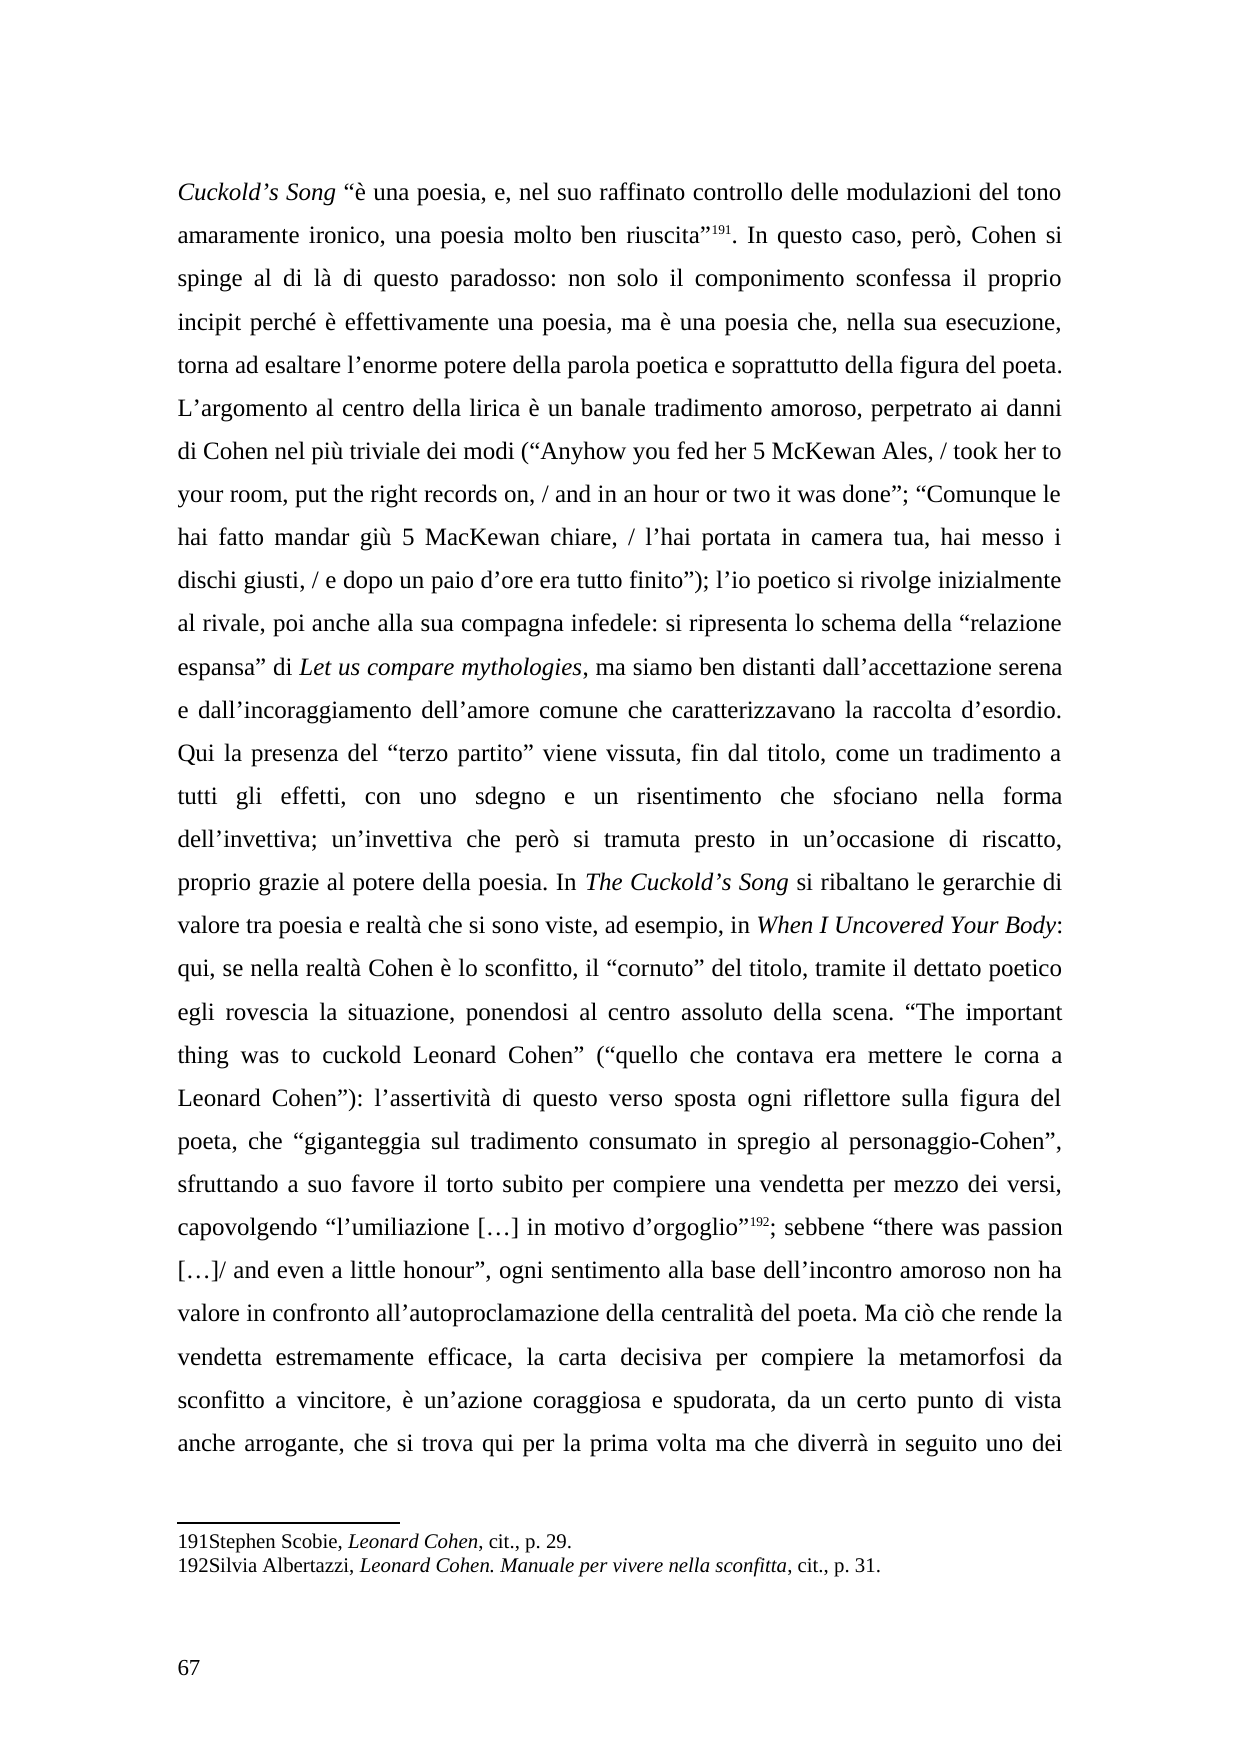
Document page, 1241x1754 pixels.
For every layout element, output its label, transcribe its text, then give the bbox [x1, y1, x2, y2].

text Cuckold’s Song “è una poesia, e, nel suo raffinato controllo delle modulazioni del tono amaramente ironico, una poesia molto ben riuscita”. In questo caso, però, Cohen si spinge al di là di questo paradosso: non solo il componimento sconfessa il proprio incipit perché è effettivamente una poesia, ma è una poesia che, nella sua esecuzione, torna ad esaltare l’enorme potere della parola poetica e soprattutto della figura del poeta. L’argomento al centro della lirica è un banale tradimento amoroso, perpetrato ai danni di Cohen nel più triviale dei modi (“Anyhow you fed her 5 McKewan Ales, / took her to your room, put the right records on, / and in an hour or two it was done”; “Comunque le hai fatto mandar giù 5 MacKewan chiare, / l’hai portata in camera tua, hai messo i dischi giusti, / e dopo un paio d’ore era tutto finito”); l’io poetico si rivolge inizialmente al rivale, poi anche alla sua compagna infedele: si ripresenta lo schema della “relazione espansa” di Let us compare mythologies, ma siamo ben distanti dall’accettazione serena e dall’incoraggiamento dell’amore comune che caratterizzavano la raccolta d’esordio. Qui la presenza del “terzo partito” viene vissuta, fin dal titolo, come un tradimento a tutti gli effetti, con uno sdegno e un risentimento che sfociano nella forma dell’invettiva; un’invettiva che però si tramuta presto in un’occasione di riscatto, proprio grazie al potere della poesia. In The Cuckold’s Song si ribaltano le gerarchie di valore tra poesia e realtà che si sono viste, ad esempio, in When I Uncovered Your Body: qui, se nella realtà Cohen è lo sconfitto, il “cornuto” del titolo, tramite il dettato poetico egli rovescia la situazione, ponendosi al centro assoluto della scena. “The important thing was to cuckold Leonard Cohen” (“quello che contava era mettere le corna a Leonard Cohen”): l’assertività di questo verso sposta ogni riflettore sulla figura del poeta, che “giganteggia sul tradimento consumato in spregio al personaggio-Cohen”, sfruttando a suo favore il torto subito per compiere una vendetta per mezzo dei versi, capovolgendo “l’umiliazione […] in motivo d’orgoglio”; sebbene “there was passion […]/ and even a little honour”, ogni sentimento alla base dell’incontro amoroso non ha valore in confronto all’autoproclamazione della centralità del poeta. Ma ciò che rende la vendetta estremamente efficace, la carta decisiva per compiere la metamorfosi da sconfitto a vincitore, è un’azione coraggiosa e spudorata, da un certo punto di vista anche arrogante, che si trova qui per la prima volta ma che diverrà in seguito uno dei [177, 177, 1063, 1457]
text Silvia Albertazzi, Leonard Cohen. Manuale per vivere nella sconfitta, cit., p. 31. [177, 1553, 1063, 1577]
text Stephen Scobie, Leonard Cohen, cit., p. 29. [177, 1529, 1063, 1553]
